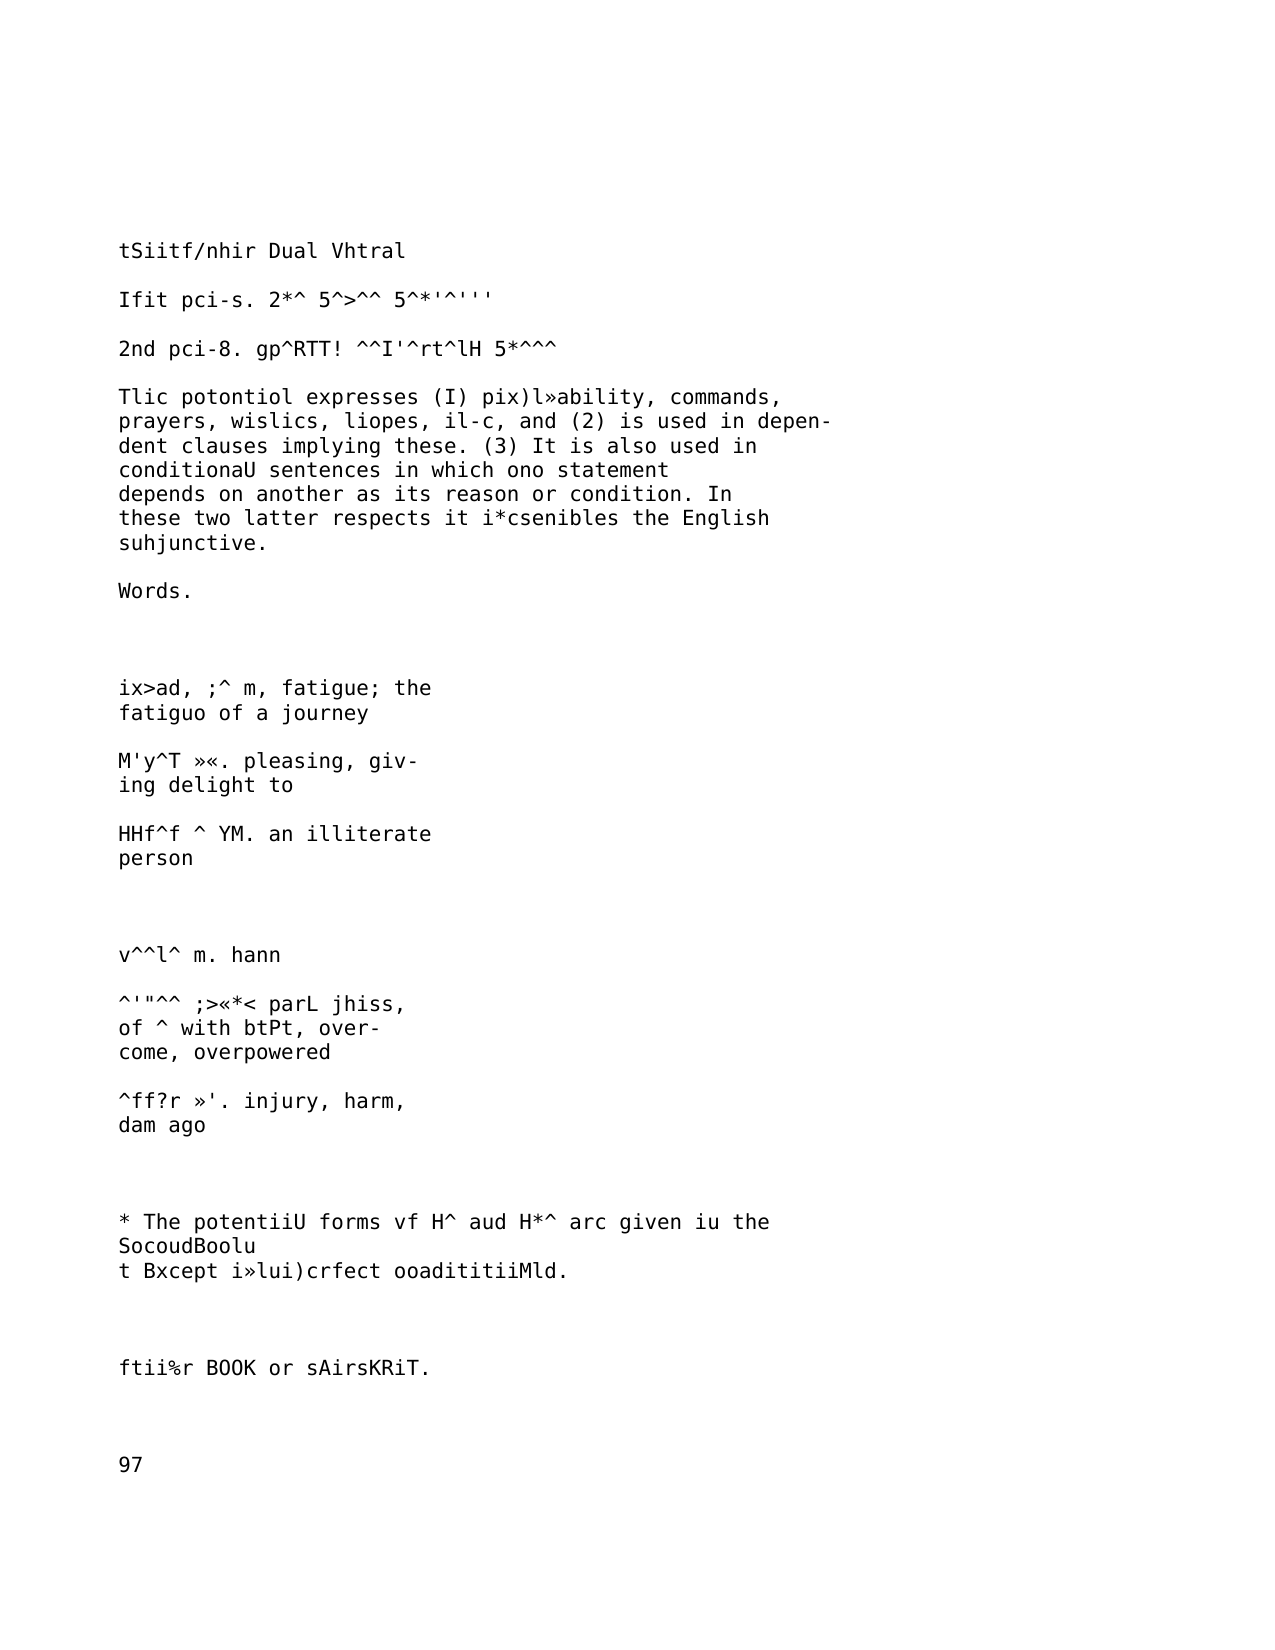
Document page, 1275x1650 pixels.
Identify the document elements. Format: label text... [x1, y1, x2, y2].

text suhjunctive. [118, 531, 1157, 555]
text Tlic potontiol expresses (I) pix)l»ability, commands, [118, 385, 1157, 409]
text M'y^T »«. pleasing, giv- [118, 749, 1157, 773]
text Ifit pci-s. 2*^ 5^>^^ 5^*'^''' [118, 288, 1157, 312]
text come, overpowered [118, 1040, 1157, 1065]
text of ^ with btPt, over- [118, 1016, 1157, 1040]
text dent clauses implying these. (3) It is also used in [118, 434, 1157, 458]
text 97 [118, 1453, 1157, 1477]
text depends on another as its reason or condition. In [118, 482, 1157, 506]
text SocoudBoolu [118, 1234, 1157, 1259]
text tSiitf/nhir Dual Vhtral [118, 239, 1157, 264]
text HHf^f ^ YM. an illiterate [118, 822, 1157, 846]
text fatiguo of a journey [118, 701, 1157, 725]
text Words. [118, 579, 1157, 603]
text t Bxcept i»lui)crfect ooadititiiMld. [118, 1259, 1157, 1283]
text conditionaU sentences in which ono statement [118, 458, 1157, 482]
text ^ff?r »'. injury, harm, [118, 1089, 1157, 1113]
text these two latter respects it i*csenibles the English [118, 506, 1157, 531]
text * The potentiiU forms vf H^ aud H*^ arc given iu the [118, 1210, 1157, 1234]
text ing delight to [118, 773, 1157, 798]
text ^'"^^ ;>«*< parL jhiss, [118, 992, 1157, 1016]
text ftii%r BOOK or sAirsKRiT. [118, 1356, 1157, 1380]
text dam ago [118, 1113, 1157, 1137]
text person [118, 846, 1157, 871]
text ix>ad, ;^ m, fatigue; the [118, 676, 1157, 701]
text prayers, wislics, liopes, il-c, and (2) is used in depen- [118, 409, 1157, 434]
text 2nd pci-8. gp^RTT! ^^I'^rt^lH 5*^^^ [118, 337, 1157, 361]
text v^^l^ m. hann [118, 943, 1157, 968]
